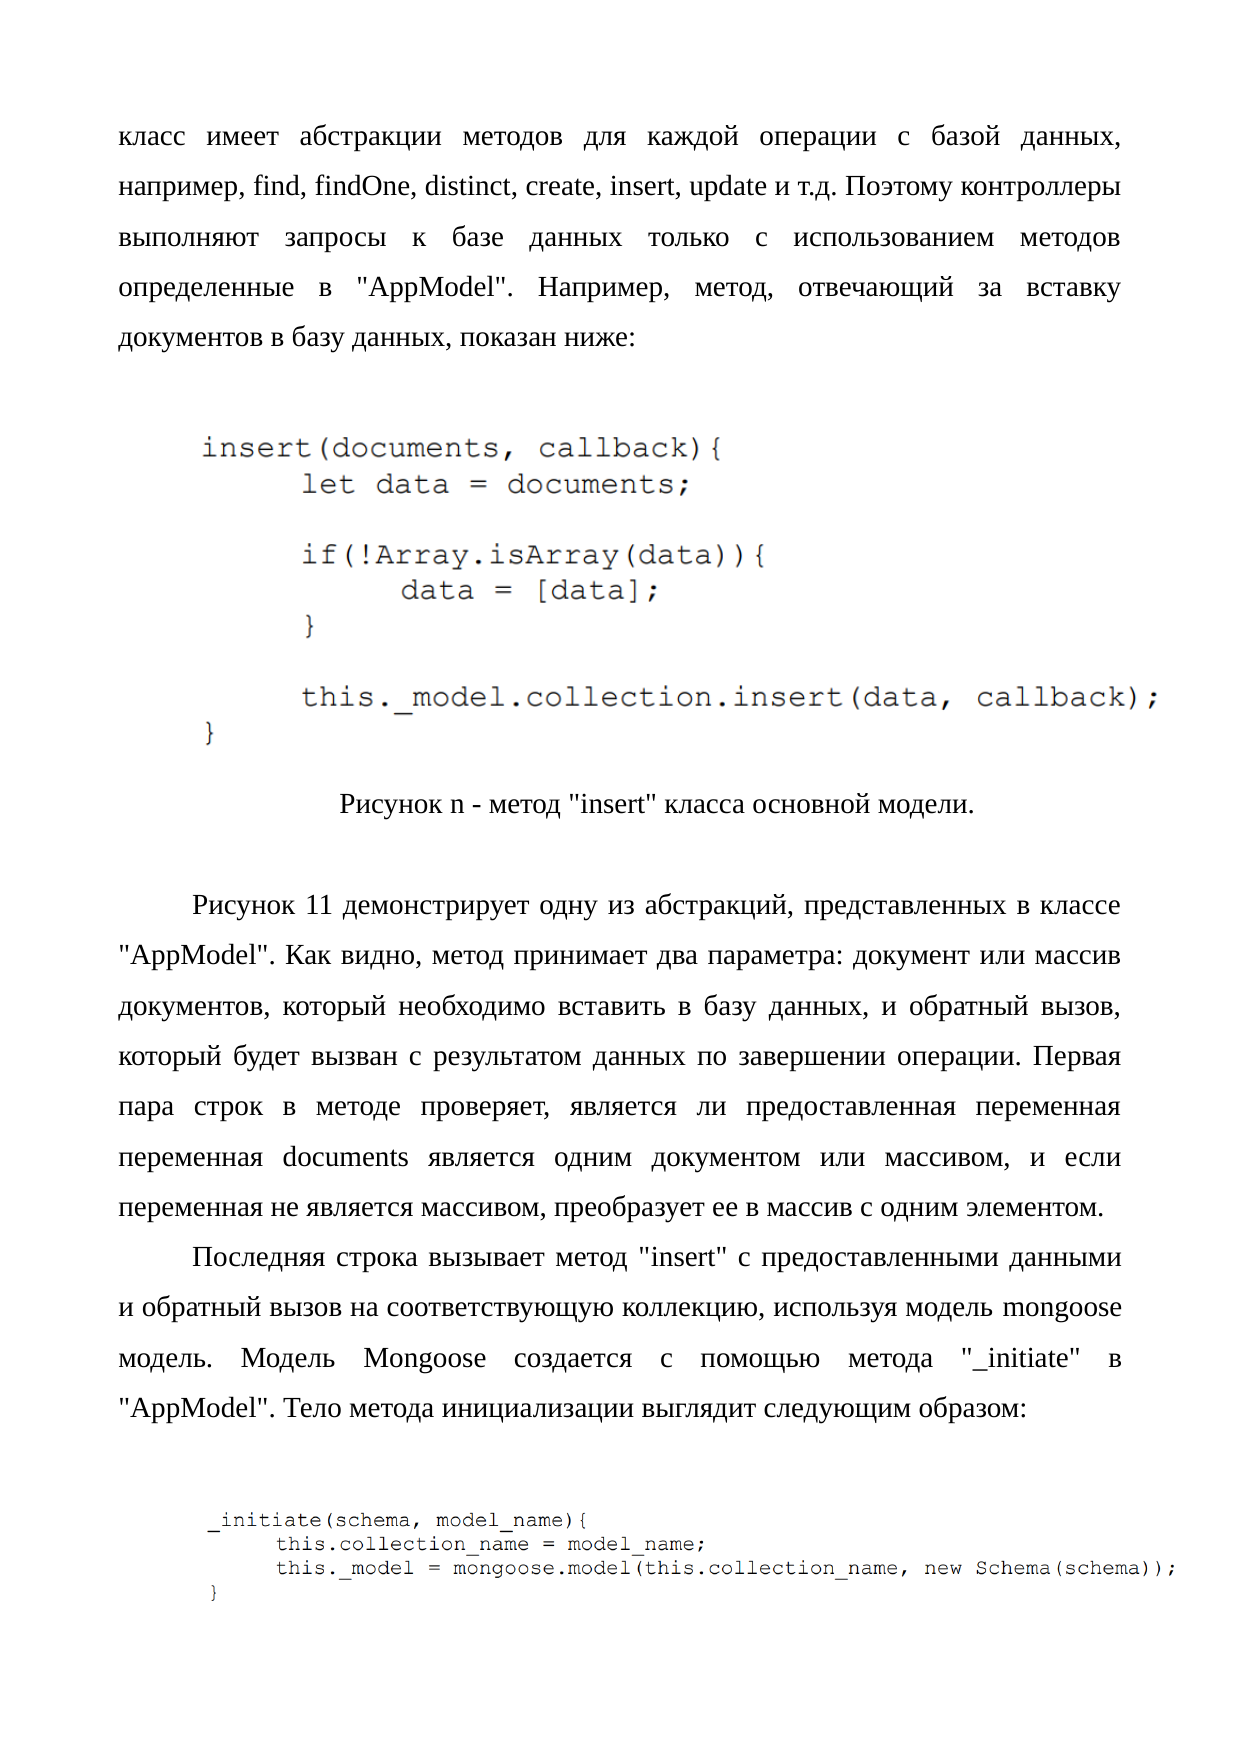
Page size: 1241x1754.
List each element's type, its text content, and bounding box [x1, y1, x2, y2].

text Рисунок n - метод "insert" класса основной модели. [118, 786, 1122, 820]
text Последняя строка вызывает метод "insert" с предоставленными данными и обратный вызов на соответствующую коллекцию, используя модель mongoose модель. Модель Mongoose создается с помощью метода "_initiate" в "AppModel". Тело метода инициализации выглядит следующим образом: [118, 1239, 1122, 1424]
text Рисунок 11 демонстрирует одну из абстракций, представленных в классе "AppModel". Как видно, метод принимает два параметра: документ или массив документов, который необходимо вставить в базу данных, и обратный вызов, который будет вызван с результатом данных по завершении операции. Первая пара строк в методе проверяет, является ли предоставленная переменная переменная documents является одним документом или массивом, и если переменная не является массивом, преобразует ее в массив с одним элементом. [118, 887, 1122, 1222]
text класс имеет абстракции методов для каждой операции с базой данных, например, find, findOne, distinct, create, insert, update и т.д. Поэтому контроллеры выполняют запросы к базе данных только с использованием методов определенные в "AppModel". Например, метод, отвечающий за вставку документов в базу данных, показан ниже: [118, 118, 1122, 353]
